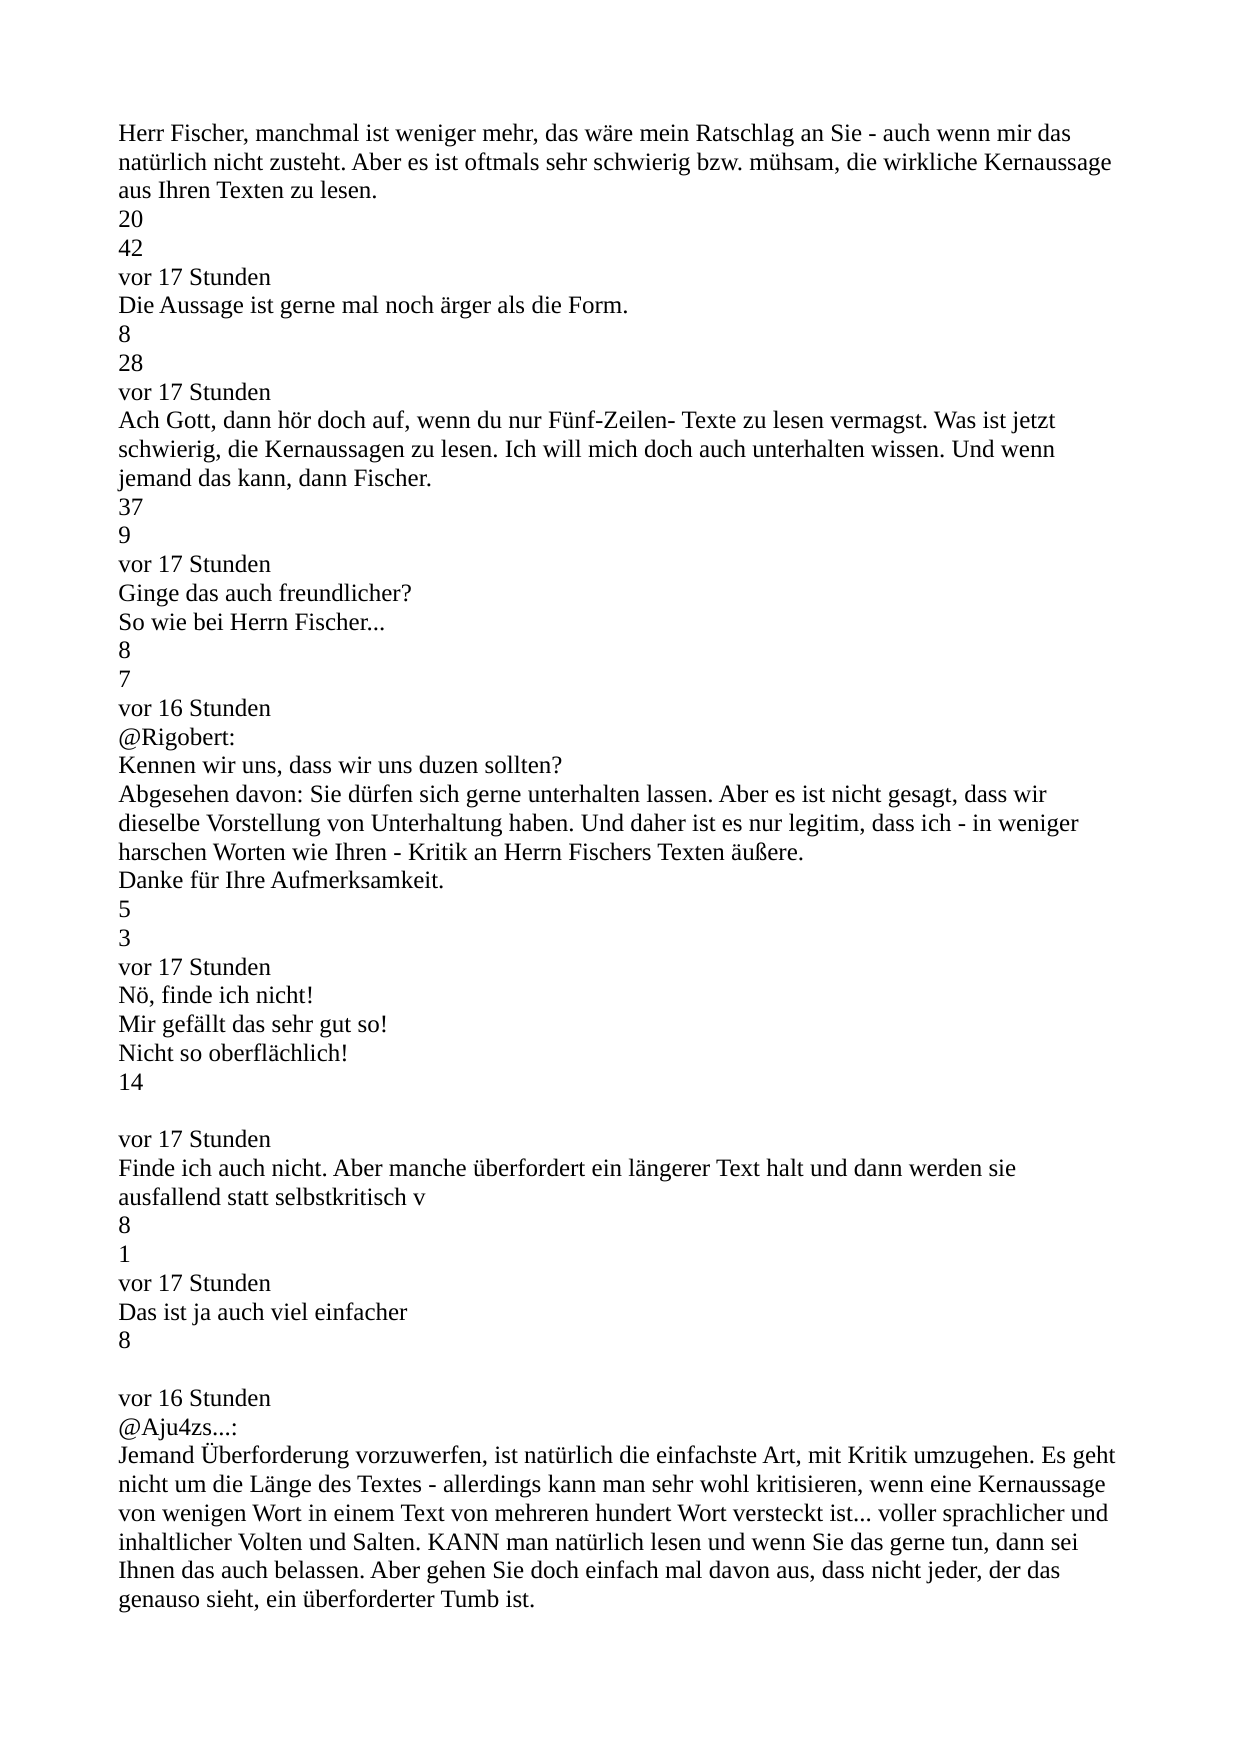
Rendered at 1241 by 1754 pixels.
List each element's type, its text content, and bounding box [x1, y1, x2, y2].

text 42 [118, 233, 1122, 262]
text Die Aussage ist gerne mal noch ärger als die Form. [118, 291, 1122, 319]
text 20 [118, 204, 1122, 233]
text 28 [118, 348, 1122, 377]
text 8 [118, 1326, 1122, 1354]
text vor 17 Stunden [118, 1124, 1122, 1153]
text Ach Gott, dann hör doch auf, wenn du nur Fünf-Zeilen- Texte zu lesen vermagst. Was ist jetzt schwierig, die Kernaussagen zu lesen. Ich will mich doch auch unterhalten wissen. Und wenn jemand das kann, dann Fischer. [118, 406, 1122, 492]
text Danke für Ihre Aufmerksamkeit. [118, 866, 1122, 894]
text vor 17 Stunden [118, 377, 1122, 406]
text 37 [118, 492, 1122, 521]
text Jemand Überforderung vorzuwerfen, ist natürlich die einfachste Art, mit Kritik umzugehen. Es geht nicht um die Länge des Textes - allerdings kann man sehr wohl kritisieren, wenn eine Kernaussage von wenigen Wort in einem Text von mehreren hundert Wort versteckt ist... voller sprachlicher und inhaltlicher Volten und Salten. KANN man natürlich lesen und wenn Sie das gerne tun, dann sei Ihnen das auch belassen. Aber gehen Sie doch einfach mal davon aus, dass nicht jeder, der das genauso sieht, ein überforderter Tumb ist. [118, 1441, 1122, 1613]
text Ginge das auch freundlicher? [118, 578, 1122, 607]
text 7 [118, 664, 1122, 693]
text Mir gefällt das sehr gut so! [118, 1009, 1122, 1038]
text vor 17 Stunden [118, 1268, 1122, 1297]
text 9 [118, 521, 1122, 549]
text So wie bei Herrn Fischer... [118, 607, 1122, 636]
text vor 17 Stunden [118, 952, 1122, 981]
text 8 [118, 319, 1122, 348]
text Kennen wir uns, dass wir uns duzen sollten? [118, 751, 1122, 779]
text 14 [118, 1067, 1122, 1096]
text 3 [118, 923, 1122, 952]
text vor 17 Stunden [118, 262, 1122, 291]
text Herr Fischer, manchmal ist weniger mehr, das wäre mein Ratschlag an Sie - auch wenn mir das natürlich nicht zusteht. Aber es ist oftmals sehr schwierig bzw. mühsam, die wirkliche Kernaussage aus Ihren Texten zu lesen. [118, 118, 1122, 204]
text Das ist ja auch viel einfacher [118, 1297, 1122, 1326]
text Nö, finde ich nicht! [118, 981, 1122, 1009]
text 1 [118, 1239, 1122, 1268]
text @Rigobert: [118, 722, 1122, 751]
text 8 [118, 636, 1122, 664]
text @Aju4zs...: [118, 1412, 1122, 1441]
text Finde ich auch nicht. Aber manche überfordert ein längerer Text halt und dann werden sie ausfallend statt selbstkritisch v [118, 1153, 1122, 1211]
text 5 [118, 894, 1122, 923]
text Abgesehen davon: Sie dürfen sich gerne unterhalten lassen. Aber es ist nicht gesagt, dass wir dieselbe Vorstellung von Unterhaltung haben. Und daher ist es nur legitim, dass ich - in weniger harschen Worten wie Ihren - Kritik an Herrn Fischers Texten äußere. [118, 779, 1122, 866]
text vor 17 Stunden [118, 549, 1122, 578]
text Nicht so oberflächlich! [118, 1038, 1122, 1067]
text vor 16 Stunden [118, 693, 1122, 722]
text 8 [118, 1211, 1122, 1239]
text vor 16 Stunden [118, 1383, 1122, 1412]
